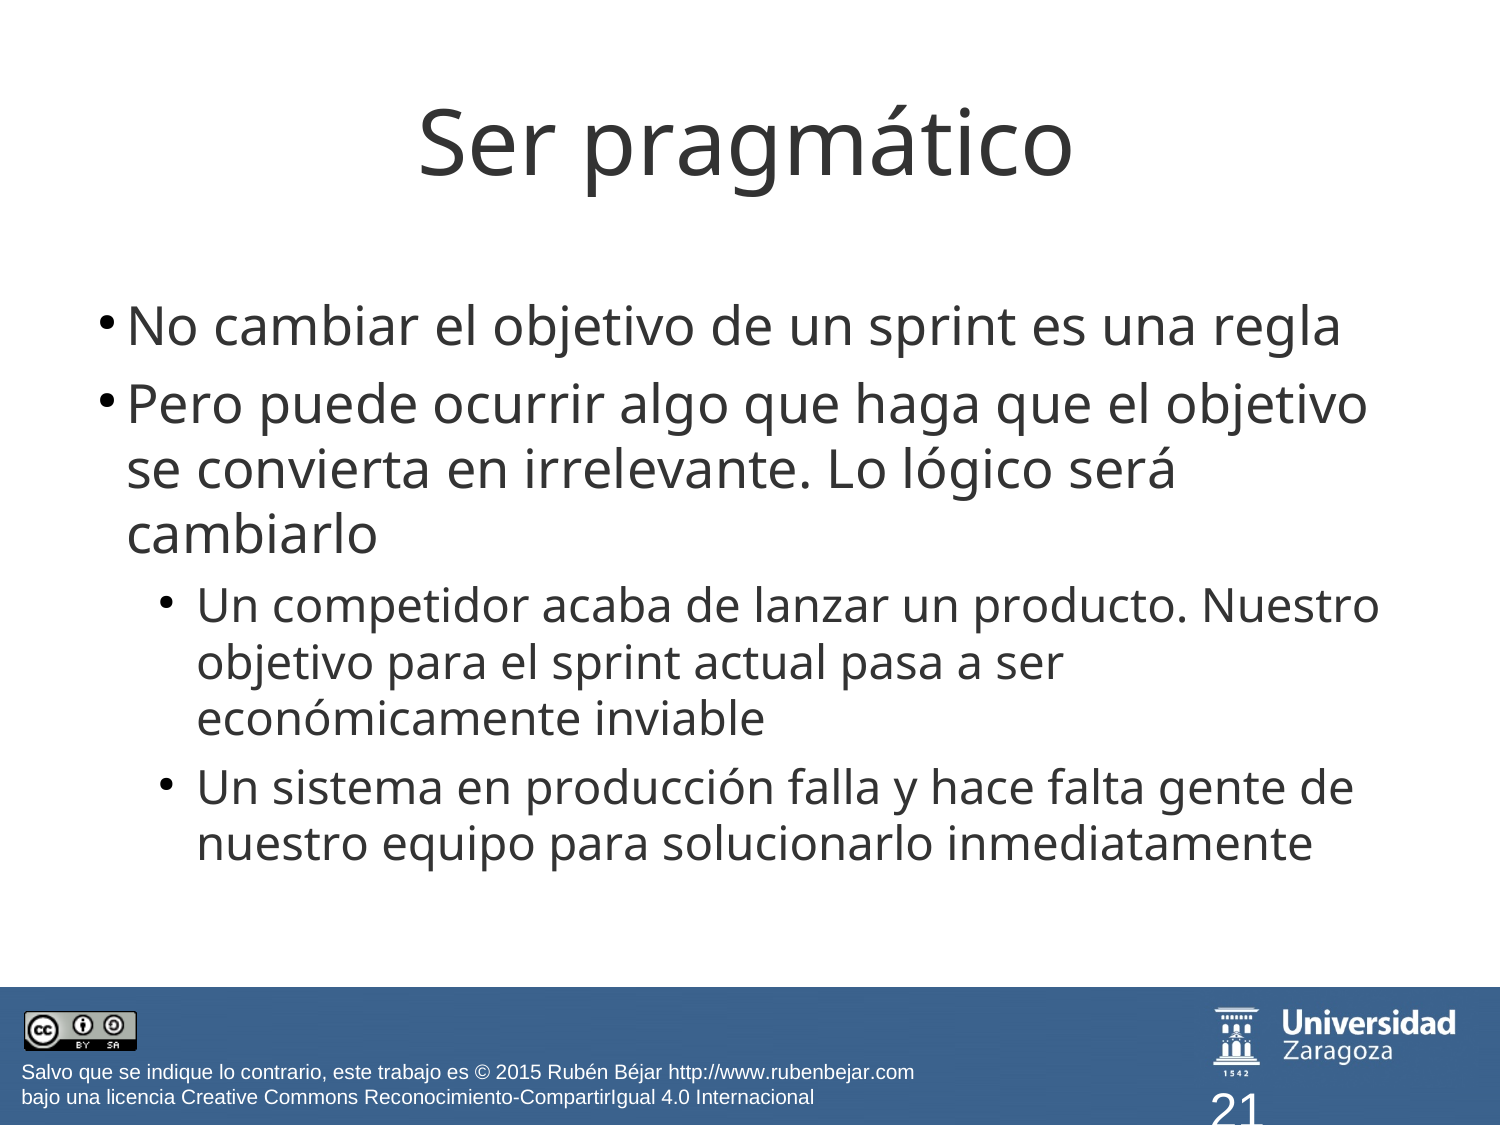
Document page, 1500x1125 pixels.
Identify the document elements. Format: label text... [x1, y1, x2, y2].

title Ser pragmático [74, 21, 1420, 257]
picture [0, 987, 1500, 1125]
list No cambiar el objetivo de un sprint es una regla Pero puede ocurrir algo que haga que el objetivo se convierta en irrelevante. Lo lógico será cambiarlo Un competidor acaba de lanzar un producto. Nuestro objetivo para el sprint actual pasa a ser económicamente inviable Un sistema en producción falla y hace falta gente de nuestro equipo para solucionarlo inmediatamente [82, 283, 1418, 957]
